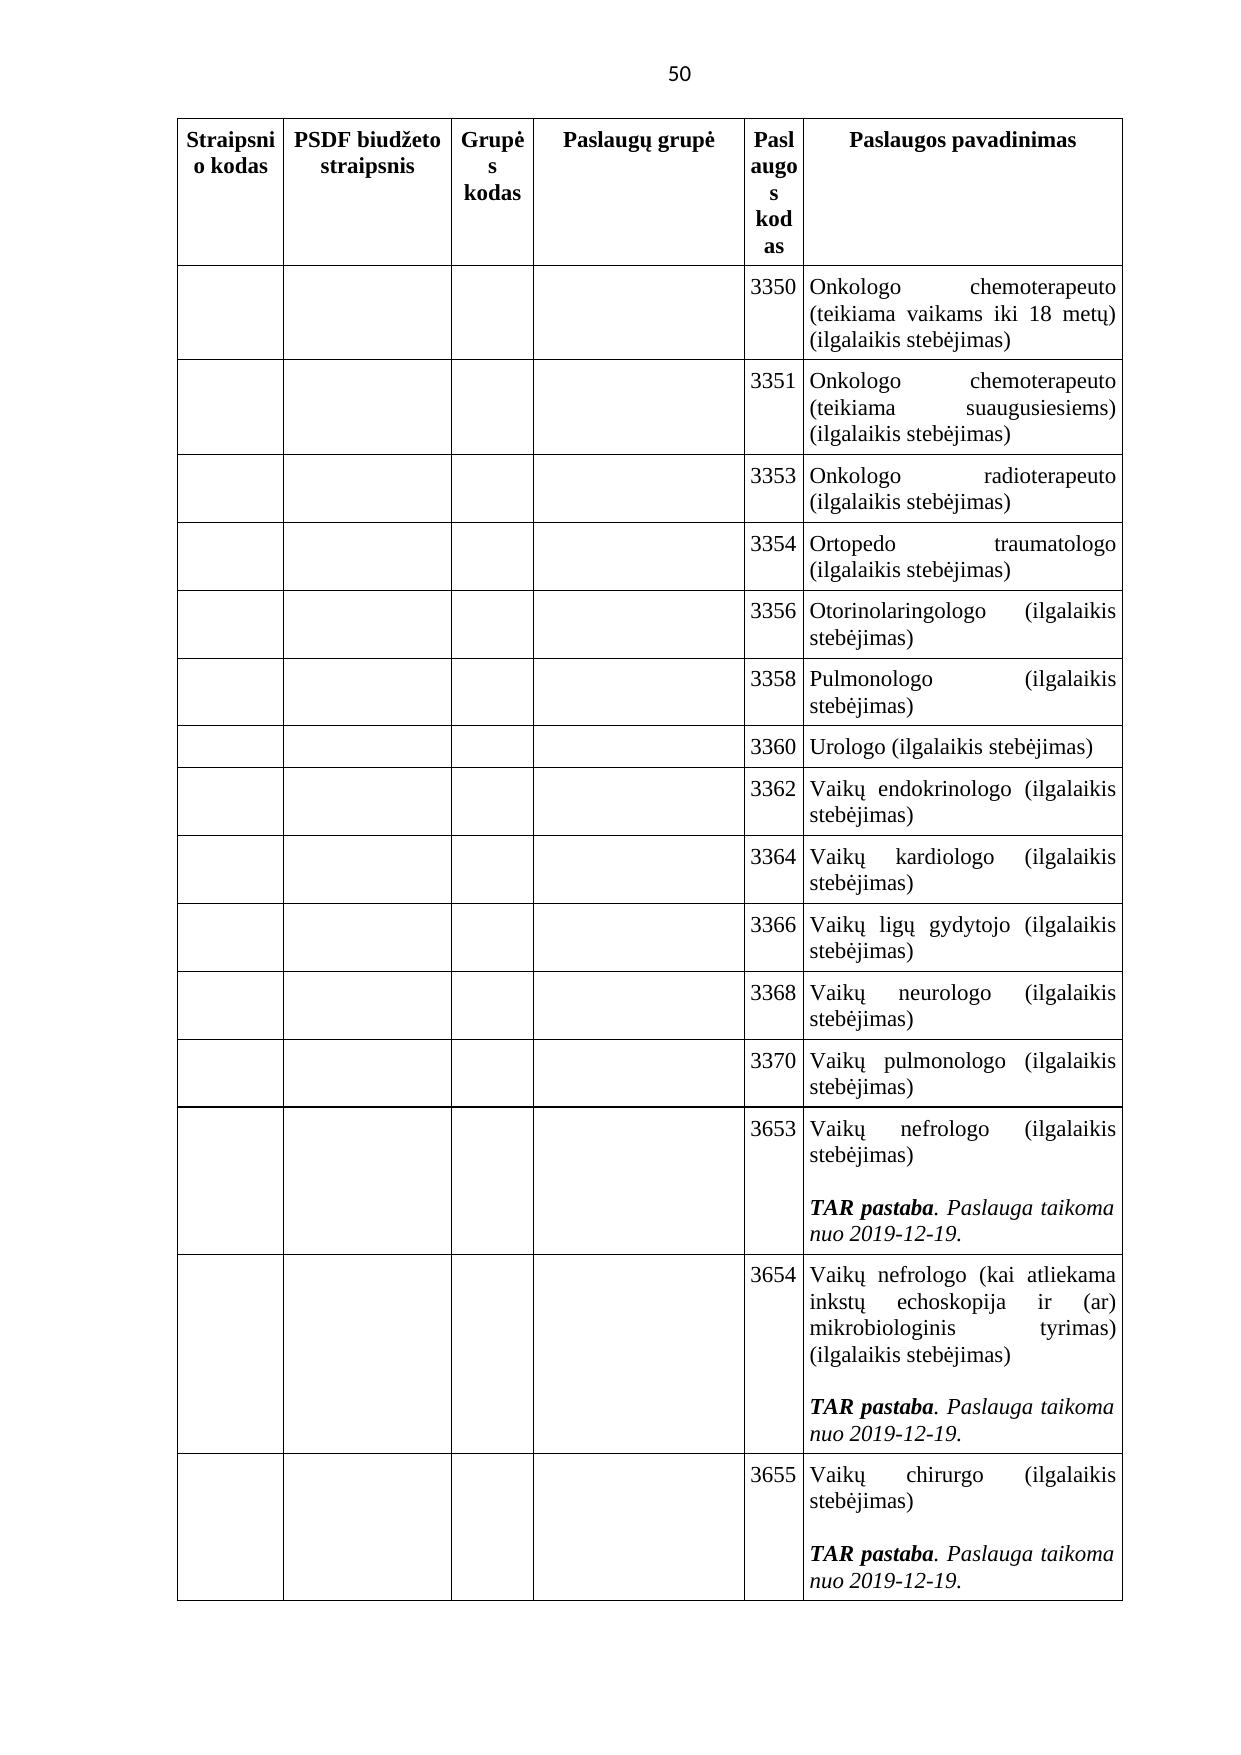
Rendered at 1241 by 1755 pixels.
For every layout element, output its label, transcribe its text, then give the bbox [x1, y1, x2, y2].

table_cell [534, 591, 744, 657]
table_cell [284, 591, 451, 657]
table_cell Vaikų kardiologo (ilgalaikis stebėjimas) [804, 836, 1122, 903]
table_cell [534, 768, 744, 835]
table_cell Vaikų ligų gydytojo (ilgalaikis stebėjimas) [804, 904, 1122, 971]
table_cell [178, 836, 283, 903]
table_cell [178, 1108, 283, 1253]
table_cell [452, 904, 533, 971]
table_cell [452, 768, 533, 835]
table_cell [452, 836, 533, 903]
table_cell Onkologo radioterapeuto (ilgalaikis stebėjimas) [804, 455, 1122, 522]
table_cell [178, 1040, 283, 1106]
table_cell [452, 1255, 533, 1453]
table_cell [534, 523, 744, 589]
table_cell [284, 360, 451, 454]
table_cell Vaikų pulmonologo (ilgalaikis stebėjimas) [804, 1040, 1122, 1106]
table_header PSDF biudžeto straipsnis [284, 119, 451, 265]
table_cell [534, 1040, 744, 1106]
table_cell 3350 [745, 266, 803, 359]
table_cell 3368 [745, 972, 803, 1038]
table_cell [284, 726, 451, 767]
table_cell [452, 455, 533, 522]
table_cell Vaikų endokrinologo (ilgalaikis stebėjimas) [804, 768, 1122, 835]
table_cell 3360 [745, 726, 803, 767]
table_cell [178, 768, 283, 835]
table_cell [534, 266, 744, 359]
table_cell [178, 659, 283, 725]
table_cell Pulmonologo (ilgalaikis stebėjimas) [804, 659, 1122, 725]
table_cell [284, 1040, 451, 1106]
table_cell [178, 360, 283, 454]
table_cell Vaikų chirurgo (ilgalaikis stebėjimas) TAR pastaba. Paslauga taikoma nuo 2019-12-19. [804, 1454, 1122, 1600]
table_cell [178, 266, 283, 359]
table_cell Urologo (ilgalaikis stebėjimas) [804, 726, 1122, 767]
table_cell [534, 836, 744, 903]
table_cell [284, 836, 451, 903]
table_cell [452, 266, 533, 359]
table_cell [534, 972, 744, 1038]
table_cell [178, 972, 283, 1038]
table_cell [284, 523, 451, 589]
table_cell [452, 972, 533, 1038]
table_cell Onkologo chemoterapeuto (teikiama vaikams iki 18 metų) (ilgalaikis stebėjimas) [804, 266, 1122, 359]
table_cell Vaikų nefrologo (ilgalaikis stebėjimas) TAR pastaba. Paslauga taikoma nuo 2019-12-19. [804, 1108, 1122, 1253]
table_cell 3370 [745, 1040, 803, 1106]
table_cell [534, 1454, 744, 1600]
table_cell Ortopedo traumatologo (ilgalaikis stebėjimas) [804, 523, 1122, 589]
table_cell [284, 659, 451, 725]
table_cell 3353 [745, 455, 803, 522]
table_cell [178, 523, 283, 589]
table_cell [178, 1454, 283, 1600]
table_header Paslaugų grupė [534, 119, 744, 265]
table_cell [284, 904, 451, 971]
table_cell [284, 455, 451, 522]
table_cell [534, 1255, 744, 1453]
table_cell [534, 726, 744, 767]
table_header Paslaugos pavadinimas [804, 119, 1122, 265]
table_cell [452, 591, 533, 657]
table_cell 3356 [745, 591, 803, 657]
table_cell [284, 972, 451, 1038]
table_cell [284, 1454, 451, 1600]
table_cell 3653 [745, 1108, 803, 1253]
table_cell [452, 1040, 533, 1106]
table_cell 3351 [745, 360, 803, 454]
table_cell [178, 726, 283, 767]
table_header Straipsnio kodas [178, 119, 283, 265]
table_header Grupės kodas [452, 119, 533, 265]
table_cell 3364 [745, 836, 803, 903]
table_cell Vaikų nefrologo (kai atliekama inkstų echoskopija ir (ar) mikrobiologinis tyrimas) (ilgalaikis stebėjimas) TAR pastaba. Paslauga taikoma nuo 2019-12-19. [804, 1255, 1122, 1453]
table_cell Onkologo chemoterapeuto (teikiama suaugusiesiems) (ilgalaikis stebėjimas) [804, 360, 1122, 454]
table_cell [534, 659, 744, 725]
table_cell 3366 [745, 904, 803, 971]
table_cell [178, 904, 283, 971]
table_cell [178, 591, 283, 657]
table_cell 3362 [745, 768, 803, 835]
table_cell [284, 768, 451, 835]
table_cell [452, 523, 533, 589]
table_cell [534, 1108, 744, 1253]
table_cell [534, 904, 744, 971]
table_cell Vaikų neurologo (ilgalaikis stebėjimas) [804, 972, 1122, 1038]
table_cell [452, 1108, 533, 1253]
table_cell [284, 266, 451, 359]
table_cell [452, 659, 533, 725]
table_cell Otorinolaringologo (ilgalaikis stebėjimas) [804, 591, 1122, 657]
table_cell [178, 1255, 283, 1453]
table_cell 3654 [745, 1255, 803, 1453]
table_cell 3655 [745, 1454, 803, 1600]
table_cell [178, 455, 283, 522]
table_cell [452, 1454, 533, 1600]
table_cell 3358 [745, 659, 803, 725]
table_cell [452, 726, 533, 767]
table_cell [284, 1108, 451, 1253]
table_cell [534, 455, 744, 522]
table_cell 3354 [745, 523, 803, 589]
table_cell [452, 360, 533, 454]
table_header Paslaugos kodas [745, 119, 803, 265]
table_cell [534, 360, 744, 454]
table_cell [284, 1255, 451, 1453]
